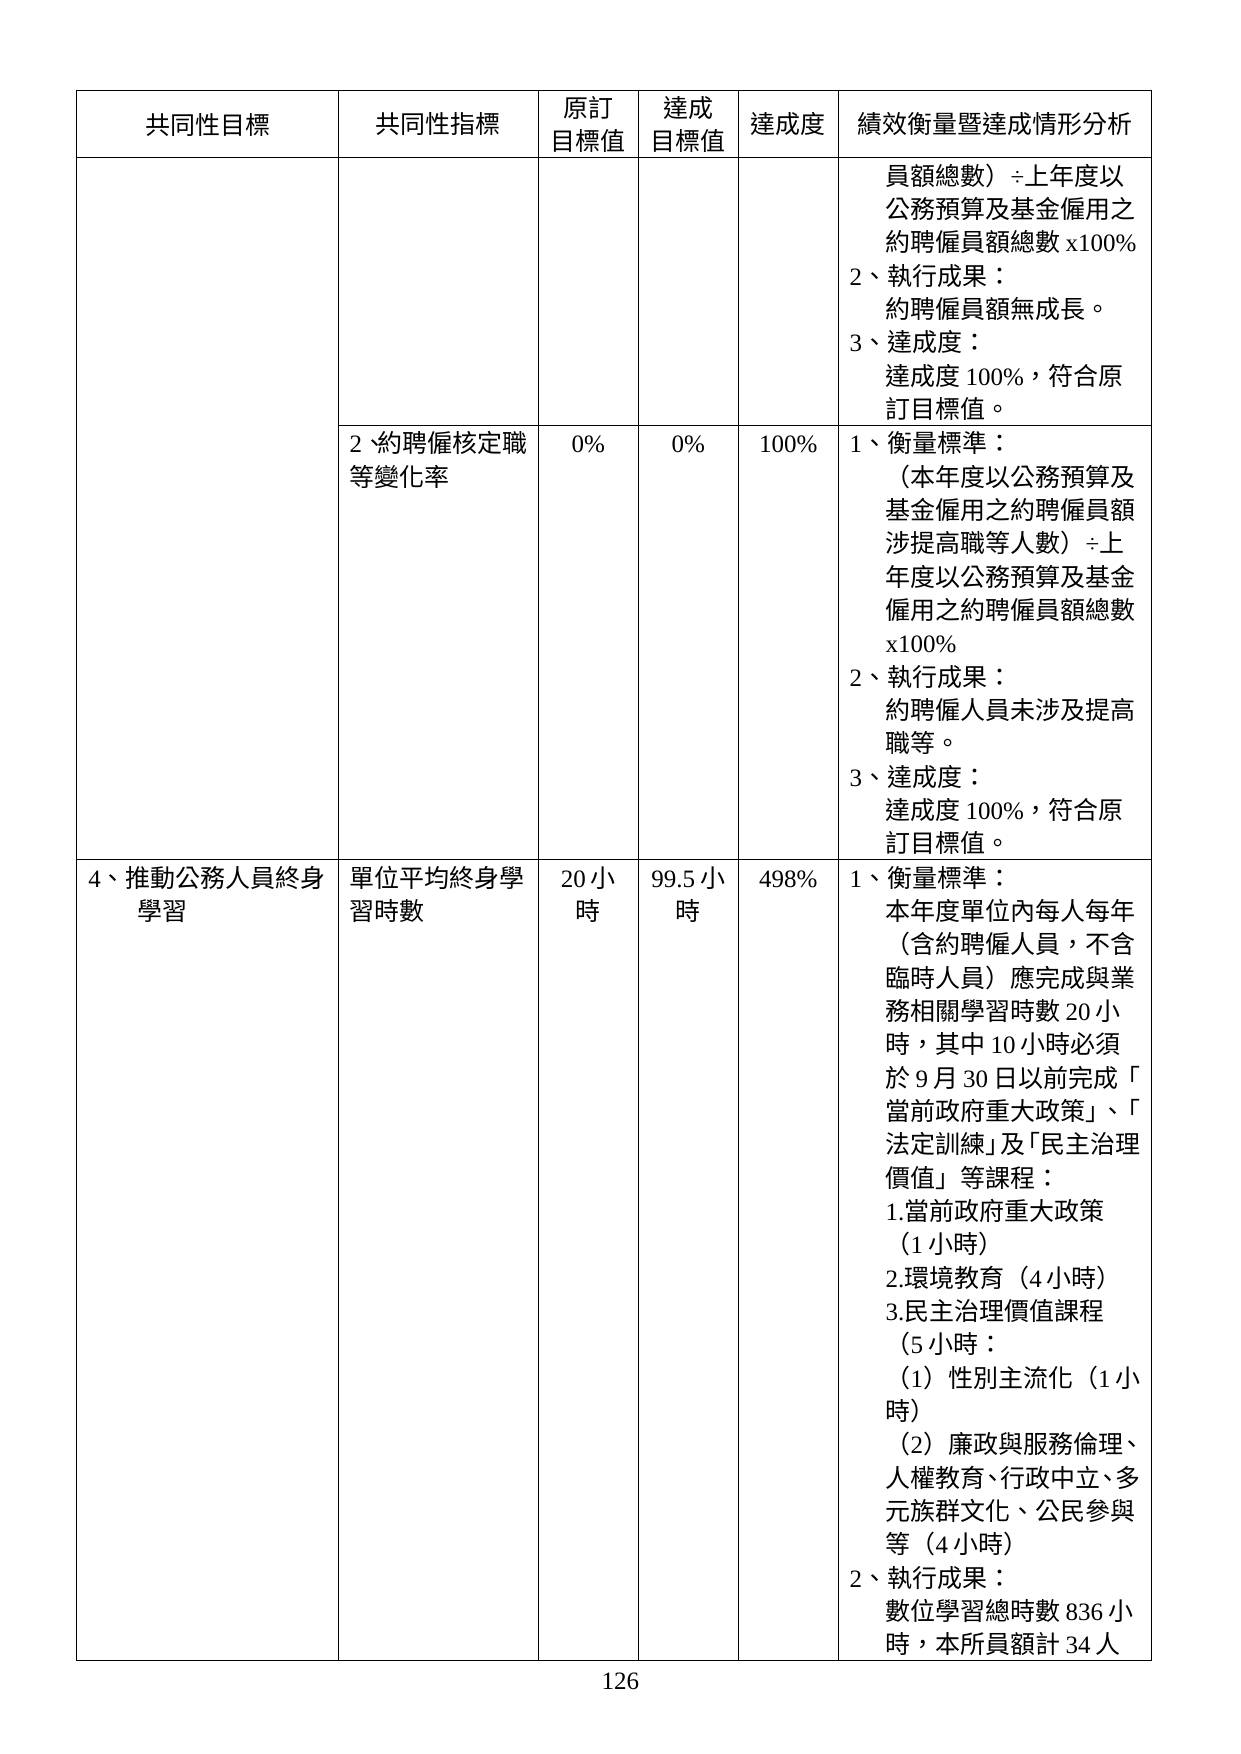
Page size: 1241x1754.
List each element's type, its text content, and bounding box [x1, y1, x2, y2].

table_cell 1、衡量標準： （本年度以公務預算及基金僱用之約聘僱員額涉提高職等人數）÷上年度以公務預算及基金僱用之約聘僱員額總數x100% 2、執行成果： 約聘僱人員未涉及提高職等。 3、達成度： 達成度100%，符合原訂目標值。 [839, 426, 1151, 859]
table_cell [339, 158, 538, 425]
table_cell 單位平均終身學習時數 [339, 860, 538, 1660]
table_cell [77, 158, 338, 859]
table_header 共同性指標 [339, 91, 538, 157]
table_cell [539, 158, 638, 425]
table_cell 1、衡量標準： 本年度單位內每人每年（含約聘僱人員，不含臨時人員）應完成與業務相關學習時數20小時，其中10小時必須於9月30日以前完成「當前政府重大政策」、「法定訓練」及「民主治理價值」等課程： 1.當前政府重大政策（1小時） 2.環境教育（4小時） 3.民主治理價值課程（5小時： （1）性別主流化（1小時） （2）廉政與服務倫理、人權教育、行政中立、多元族群文化、公民參與等（4小時） 2、執行成果： 數位學習總時數836小時，本所員額計34人 [839, 860, 1151, 1660]
table_header 達成 目標值 [639, 91, 738, 157]
table_header 原訂 目標值 [539, 91, 638, 157]
table_cell 2、約聘僱核定職等變化率 [339, 426, 538, 859]
table_header 績效衡量暨達成情形分析 [839, 91, 1151, 157]
table_cell 員額總數）÷上年度以公務預算及基金僱用之約聘僱員額總數x100% 2、執行成果： 約聘僱員額無成長。 3、達成度： 達成度100%，符合原訂目標值。 [839, 158, 1151, 425]
table_header 共同性目標 [77, 91, 338, 157]
table_cell 0% [639, 426, 738, 859]
table_cell 498% [739, 860, 838, 1660]
table_cell 20小時 [539, 860, 638, 1660]
table_cell [639, 158, 738, 425]
table_header 達成度 [739, 91, 838, 157]
table_cell 0% [539, 426, 638, 859]
table_cell 推動公務人員終身學習 [77, 860, 338, 1660]
table_cell 99.5小時 [639, 860, 738, 1660]
table_cell 100% [739, 426, 838, 859]
table_cell [739, 158, 838, 425]
